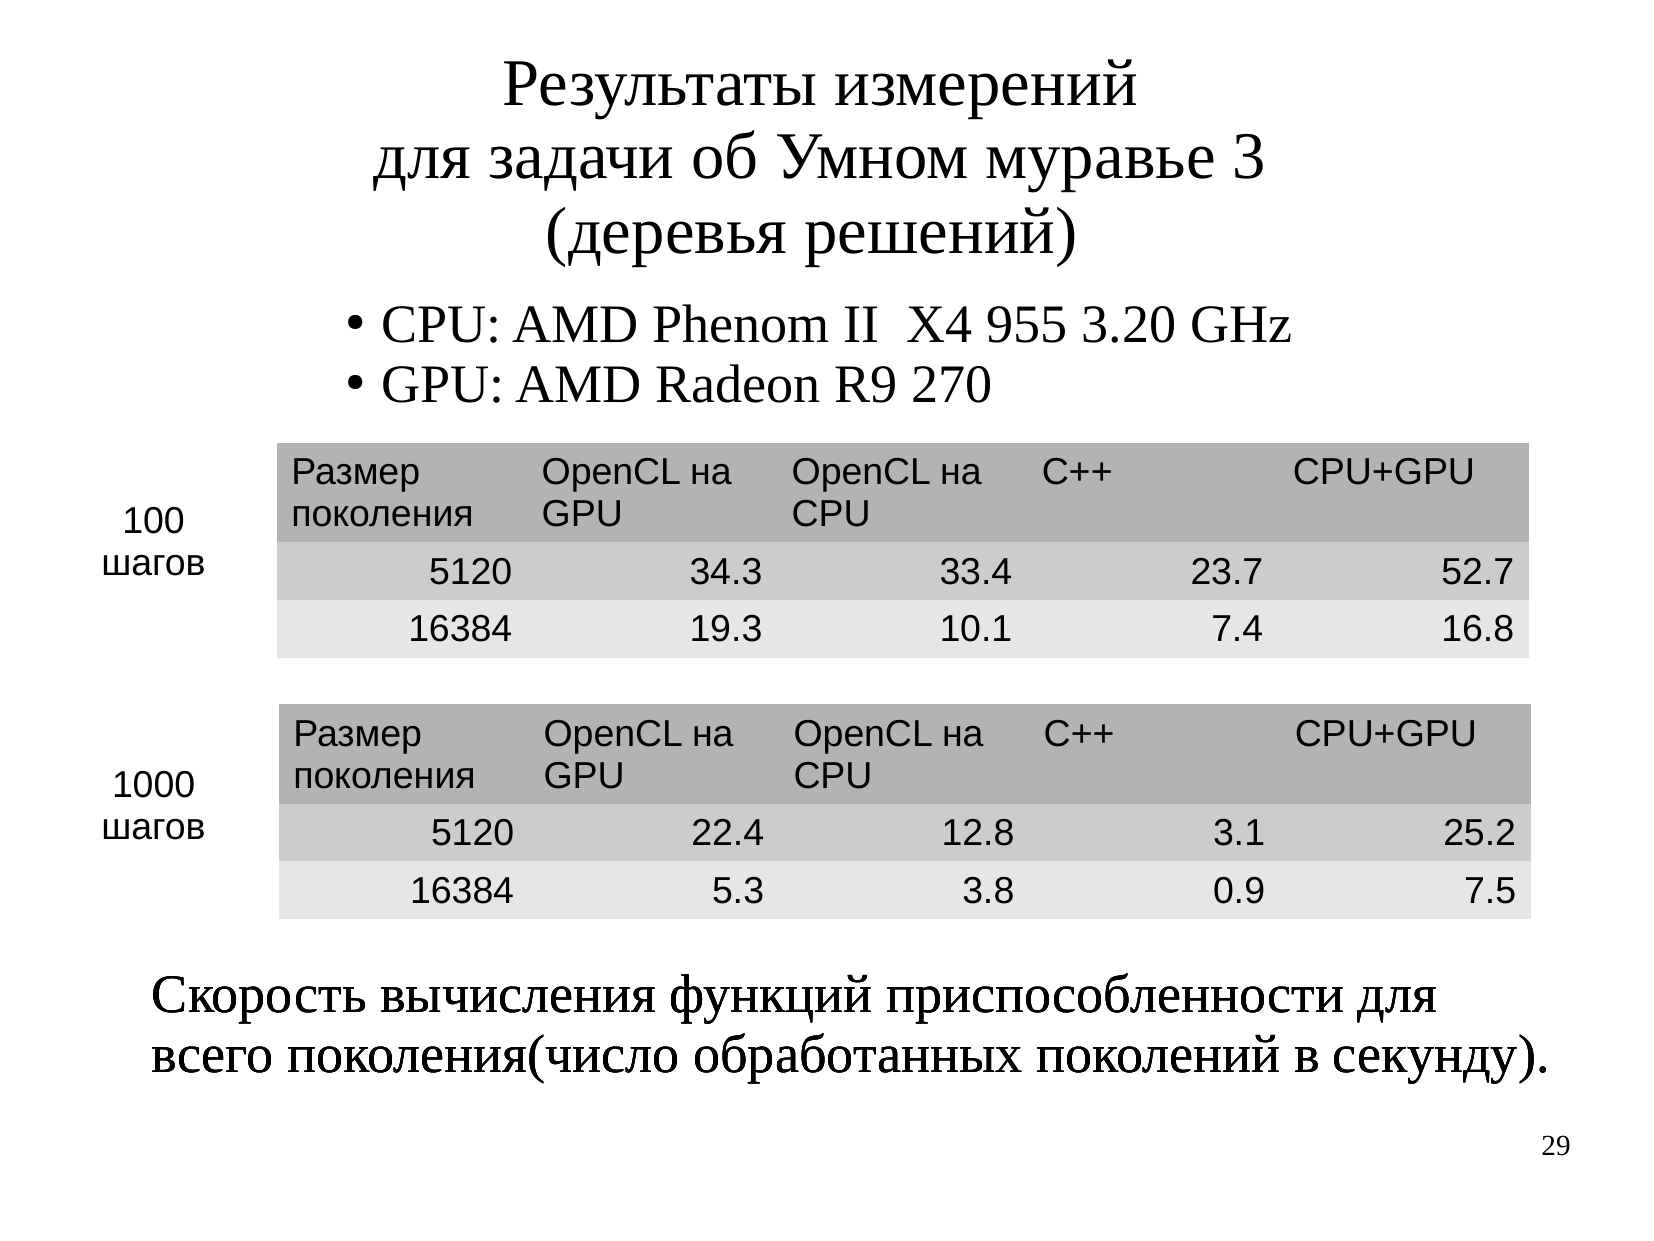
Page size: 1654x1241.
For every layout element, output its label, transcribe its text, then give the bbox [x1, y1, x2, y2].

table_cell 3.1 [1029, 804, 1280, 861]
table_cell 19.3 [527, 600, 777, 658]
table_cell 16384 [279, 861, 529, 919]
table_header OpenCL на GPU [529, 704, 779, 804]
table_cell 33.4 [777, 542, 1027, 600]
text_box 1000 шагов [70, 755, 237, 855]
text_box CPU: AMD Phenom II X4 955 3.20 GHz GPU: AMD Radeon R9 270 [330, 286, 1309, 443]
table_cell 5120 [279, 804, 529, 861]
table_cell 23.7 [1027, 542, 1278, 600]
table_cell 7.5 [1280, 861, 1531, 919]
table_cell 7.4 [1027, 600, 1278, 658]
table_cell 52.7 [1278, 542, 1529, 600]
table_header C++ [1027, 443, 1278, 542]
table_cell 34.3 [527, 542, 777, 600]
table_cell 3.8 [779, 861, 1029, 919]
text_box 100 шагов [70, 491, 237, 591]
table_cell 10.1 [777, 600, 1027, 658]
table_header OpenCL на СPU [779, 704, 1029, 804]
table_header CPU+GPU [1278, 443, 1529, 542]
table_header C++ [1029, 704, 1280, 804]
table_cell 25.2 [1280, 804, 1531, 861]
table_cell 16.8 [1278, 600, 1529, 658]
table_cell 12.8 [779, 804, 1029, 861]
table_header Размер поколения [277, 443, 527, 542]
table_cell 16384 [277, 600, 527, 658]
table_cell 22.4 [529, 804, 779, 861]
table_cell 0.9 [1029, 861, 1280, 919]
text_box Результаты измерений для задачи об Умном муравье 3 (деревья решений) [359, 38, 1283, 276]
table_cell 5120 [277, 542, 527, 600]
table_cell 5.3 [529, 861, 779, 919]
table_header CPU+GPU [1280, 704, 1531, 804]
table_header OpenCL на СPU [777, 443, 1027, 542]
table_header OpenCL на GPU [527, 443, 777, 542]
table_header Размер поколения [279, 704, 529, 804]
text_box Скорость вычисления функций приспособленности для всего поколения(число обработанных поколений в секунду). [137, 956, 1567, 1134]
